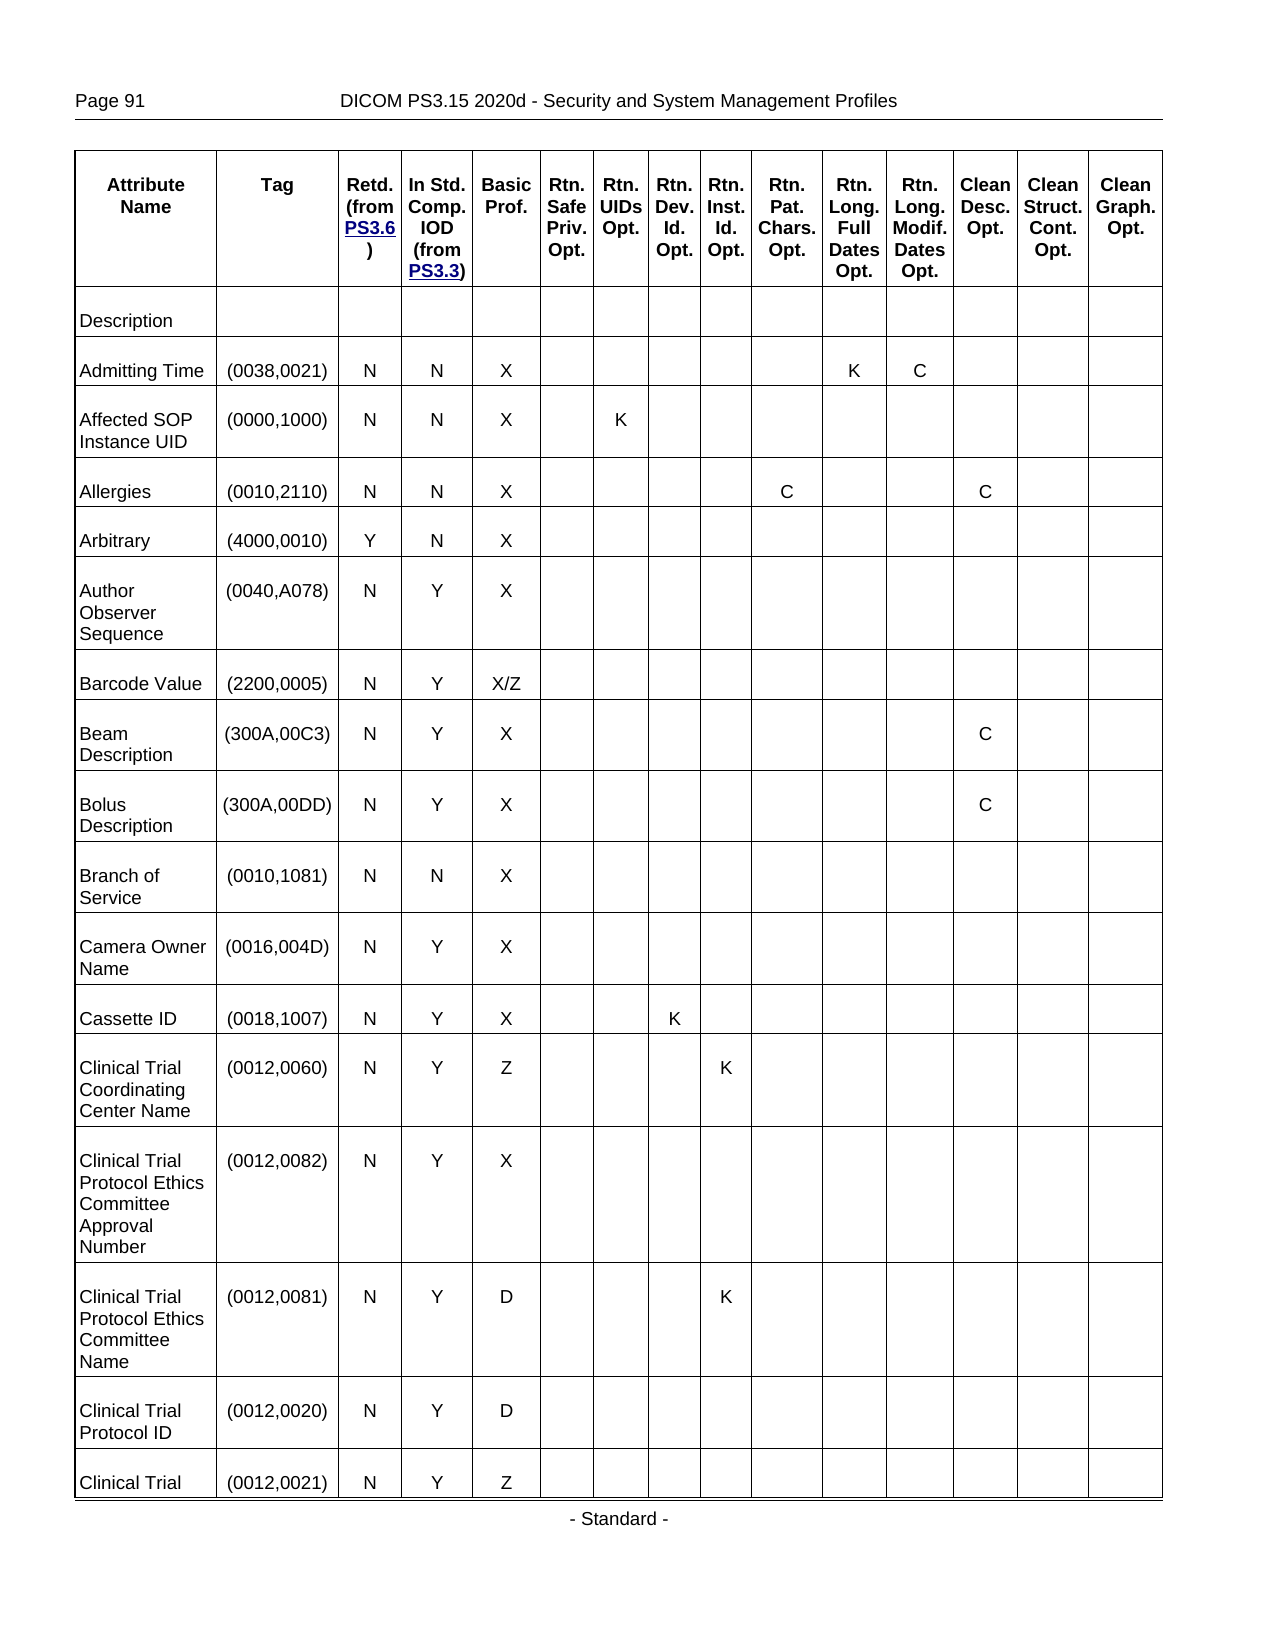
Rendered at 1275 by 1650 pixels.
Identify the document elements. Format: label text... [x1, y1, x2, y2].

table_cell X [473, 557, 540, 649]
table_cell N [339, 1034, 401, 1126]
table_cell [887, 700, 953, 770]
table_cell [541, 458, 593, 506]
table_cell [887, 1127, 953, 1262]
table_cell [594, 913, 648, 983]
table_cell [1089, 771, 1162, 841]
table_cell [594, 1377, 648, 1447]
table_cell Y [402, 557, 472, 649]
table_cell [1018, 985, 1088, 1033]
table_cell [1089, 557, 1162, 649]
table_cell Y [402, 985, 472, 1033]
table_cell X [473, 771, 540, 841]
table_cell Clinical Trial Protocol Ethics Committee Name [76, 1263, 216, 1376]
table_cell Arbitrary [76, 507, 216, 556]
table_cell Clinical Trial [76, 1449, 216, 1497]
table_cell [752, 700, 822, 770]
table_cell [594, 287, 648, 336]
table_cell Y [402, 1263, 472, 1376]
table_cell [887, 1263, 953, 1376]
table_cell [1018, 287, 1088, 336]
table_cell [823, 985, 886, 1033]
table_cell Branch of Service [76, 842, 216, 912]
table_cell X [473, 337, 540, 385]
table_cell Camera Owner Name [76, 913, 216, 983]
table_header Rtn. Dev. Id. Opt. [649, 151, 700, 286]
table_cell [701, 842, 751, 912]
table_cell N [402, 337, 472, 385]
table_cell [954, 1449, 1017, 1497]
table_cell [823, 1034, 886, 1126]
table_cell [887, 557, 953, 649]
table_cell [649, 700, 700, 770]
table_cell [954, 507, 1017, 556]
table_cell C [887, 337, 953, 385]
table_cell Clinical Trial Coordinating Center Name [76, 1034, 216, 1126]
table_cell [594, 700, 648, 770]
table_cell K [823, 337, 886, 385]
table_cell [954, 337, 1017, 385]
table_cell [823, 650, 886, 698]
table_cell [887, 287, 953, 336]
table_cell [887, 507, 953, 556]
table_cell D [473, 1377, 540, 1447]
table_cell (0016,004D) [217, 913, 338, 983]
table_cell [701, 1377, 751, 1447]
table_cell [594, 1034, 648, 1126]
table_cell N [339, 913, 401, 983]
table_cell (0012,0060) [217, 1034, 338, 1126]
table_cell [887, 386, 953, 457]
table_cell [701, 458, 751, 506]
table_cell Cassette ID [76, 985, 216, 1033]
table_cell N [339, 771, 401, 841]
table_cell C [954, 771, 1017, 841]
table_cell [823, 458, 886, 506]
table_cell [541, 771, 593, 841]
table_cell [954, 1263, 1017, 1376]
table_cell C [954, 458, 1017, 506]
table_cell Affected SOP Instance UID [76, 386, 216, 457]
table_cell [541, 386, 593, 457]
table_cell [954, 985, 1017, 1033]
table_cell [701, 771, 751, 841]
table_cell [541, 1034, 593, 1126]
table_cell [1089, 287, 1162, 336]
table_cell Clinical Trial Protocol Ethics Committee Approval Number [76, 1127, 216, 1262]
table_cell [473, 287, 540, 336]
table_cell [887, 1377, 953, 1447]
table_cell [823, 386, 886, 457]
table_cell Barcode Value [76, 650, 216, 698]
table_cell [701, 557, 751, 649]
table_cell [1089, 337, 1162, 385]
table_cell X [473, 913, 540, 983]
table_cell (0040,A078) [217, 557, 338, 649]
table_cell [954, 1377, 1017, 1447]
table_header Rtn. UIDs Opt. [594, 151, 648, 286]
table_cell [752, 337, 822, 385]
table_cell [594, 507, 648, 556]
table_cell [954, 287, 1017, 336]
table_cell [752, 1034, 822, 1126]
table_cell [823, 1377, 886, 1447]
table_cell [649, 287, 700, 336]
table_cell [594, 1263, 648, 1376]
table_header Attribute Name [76, 151, 216, 286]
table_cell [541, 507, 593, 556]
table_cell (0000,1000) [217, 386, 338, 457]
table_cell N [339, 386, 401, 457]
table_cell [594, 650, 648, 698]
table_cell [1089, 842, 1162, 912]
table_cell [752, 650, 822, 698]
table_cell [701, 337, 751, 385]
table_cell (4000,0010) [217, 507, 338, 556]
table_cell Y [402, 1034, 472, 1126]
table_cell [649, 1127, 700, 1262]
table_cell [887, 771, 953, 841]
table_cell Bolus Description [76, 771, 216, 841]
table_cell Y [402, 1377, 472, 1447]
table_cell N [339, 1449, 401, 1497]
table_cell Z [473, 1034, 540, 1126]
table_cell [1018, 507, 1088, 556]
table_cell [823, 287, 886, 336]
table_cell [594, 557, 648, 649]
table_cell [1018, 1263, 1088, 1376]
table_cell X [473, 842, 540, 912]
table_cell [752, 985, 822, 1033]
table_header In Std. Comp. IOD (from PS3.3) [402, 151, 472, 286]
table_cell [649, 337, 700, 385]
table_header Basic Prof. [473, 151, 540, 286]
table_cell [1018, 1127, 1088, 1262]
table_cell [954, 842, 1017, 912]
table_cell [823, 700, 886, 770]
table_cell [1018, 1449, 1088, 1497]
table_cell [1089, 1377, 1162, 1447]
table_cell [541, 985, 593, 1033]
table_cell [701, 700, 751, 770]
table_cell [752, 842, 822, 912]
table_cell N [402, 458, 472, 506]
table_header Retd. (from PS3.6) [339, 151, 401, 286]
table_cell K [701, 1263, 751, 1376]
table_cell [701, 650, 751, 698]
table_cell [701, 507, 751, 556]
table_cell N [339, 337, 401, 385]
table_cell [1089, 1127, 1162, 1262]
table_cell [701, 287, 751, 336]
table_cell [701, 985, 751, 1033]
table_cell [701, 913, 751, 983]
table_cell Admitting Time [76, 337, 216, 385]
table_cell [701, 386, 751, 457]
table_cell [1018, 458, 1088, 506]
table_cell [541, 1377, 593, 1447]
table_cell [1018, 1034, 1088, 1126]
table_cell (0010,1081) [217, 842, 338, 912]
table_cell [752, 1377, 822, 1447]
table_cell (300A,00C3) [217, 700, 338, 770]
table_cell X [473, 700, 540, 770]
table_cell [1089, 458, 1162, 506]
table_cell Author Observer Sequence [76, 557, 216, 649]
table_cell [823, 771, 886, 841]
table_cell [1018, 386, 1088, 457]
table_cell N [402, 507, 472, 556]
table_cell [402, 287, 472, 336]
table_cell [1018, 650, 1088, 698]
table_cell [649, 1449, 700, 1497]
table_cell [823, 507, 886, 556]
table_cell [1089, 507, 1162, 556]
table_cell (0038,0021) [217, 337, 338, 385]
table_cell N [339, 1127, 401, 1262]
table_cell [954, 557, 1017, 649]
table_cell (0012,0020) [217, 1377, 338, 1447]
table_cell [649, 842, 700, 912]
table_cell N [339, 557, 401, 649]
table_cell X [473, 386, 540, 457]
table_cell [594, 771, 648, 841]
table_cell [1018, 1377, 1088, 1447]
table_cell [954, 1127, 1017, 1262]
table_cell Description [76, 287, 216, 336]
table_cell Y [402, 913, 472, 983]
table_cell (2200,0005) [217, 650, 338, 698]
table_cell [649, 557, 700, 649]
table_cell [752, 386, 822, 457]
table_header Rtn. Pat. Chars. Opt. [752, 151, 822, 286]
table_cell N [339, 1377, 401, 1447]
table_cell [541, 1449, 593, 1497]
table_cell [887, 1034, 953, 1126]
table_cell [649, 1263, 700, 1376]
table_cell Y [402, 650, 472, 698]
table_cell (300A,00DD) [217, 771, 338, 841]
table_cell Beam Description [76, 700, 216, 770]
table_cell [954, 650, 1017, 698]
table_cell X/Z [473, 650, 540, 698]
table_cell [594, 458, 648, 506]
table_cell Clinical Trial Protocol ID [76, 1377, 216, 1447]
table_cell Y [402, 700, 472, 770]
table_cell [1089, 985, 1162, 1033]
table_cell [887, 985, 953, 1033]
table_cell [541, 700, 593, 770]
table_cell C [752, 458, 822, 506]
table_cell [1089, 1263, 1162, 1376]
table_cell [649, 1034, 700, 1126]
table_cell X [473, 507, 540, 556]
table_cell [752, 557, 822, 649]
table_cell X [473, 1127, 540, 1262]
table_cell Y [402, 1127, 472, 1262]
table_cell (0010,2110) [217, 458, 338, 506]
table_cell N [402, 386, 472, 457]
table_cell Z [473, 1449, 540, 1497]
table_cell [823, 1263, 886, 1376]
table_header Rtn. Long. Modif. Dates Opt. [887, 151, 953, 286]
table_cell [887, 913, 953, 983]
table_cell [541, 1263, 593, 1376]
table_cell [823, 842, 886, 912]
table_cell [649, 458, 700, 506]
table_cell [752, 287, 822, 336]
table_cell [823, 913, 886, 983]
table_cell N [339, 650, 401, 698]
table_header Tag [217, 151, 338, 286]
table_cell [594, 1127, 648, 1262]
table_cell [1018, 771, 1088, 841]
table_cell X [473, 458, 540, 506]
table_header Rtn. Safe Priv. Opt. [541, 151, 593, 286]
table_cell [1089, 913, 1162, 983]
table_cell [541, 287, 593, 336]
table_cell [649, 771, 700, 841]
table_cell Allergies [76, 458, 216, 506]
table_header Clean Graph. Opt. [1089, 151, 1162, 286]
table_cell [649, 650, 700, 698]
table_cell [823, 557, 886, 649]
table_cell [649, 507, 700, 556]
table_cell [339, 287, 401, 336]
table_cell [1089, 700, 1162, 770]
table_cell (0012,0081) [217, 1263, 338, 1376]
table_cell [217, 287, 338, 336]
table_cell N [339, 842, 401, 912]
table_cell [954, 1034, 1017, 1126]
table_cell [649, 913, 700, 983]
table_cell [752, 1127, 822, 1262]
table_cell [541, 1127, 593, 1262]
table_cell [701, 1127, 751, 1262]
table_cell [887, 650, 953, 698]
table_cell N [339, 700, 401, 770]
table_cell Y [402, 1449, 472, 1497]
table_cell [541, 913, 593, 983]
table_cell [1018, 842, 1088, 912]
table_cell K [594, 386, 648, 457]
table_cell [887, 1449, 953, 1497]
table_cell [541, 842, 593, 912]
table_cell [752, 1263, 822, 1376]
table_cell [1089, 650, 1162, 698]
table_cell [1018, 557, 1088, 649]
table_cell [1018, 337, 1088, 385]
table_cell [1018, 700, 1088, 770]
table_cell (0012,0082) [217, 1127, 338, 1262]
table_cell [541, 557, 593, 649]
table_cell D [473, 1263, 540, 1376]
table_cell (0018,1007) [217, 985, 338, 1033]
table_cell [594, 1449, 648, 1497]
table_cell [701, 1449, 751, 1497]
table_cell [1089, 1034, 1162, 1126]
table_cell K [701, 1034, 751, 1126]
table_cell N [402, 842, 472, 912]
table_cell [752, 1449, 822, 1497]
table_cell [1089, 386, 1162, 457]
table_cell [887, 842, 953, 912]
table_header Clean Struct. Cont. Opt. [1018, 151, 1088, 286]
table_cell [594, 985, 648, 1033]
table_cell (0012,0021) [217, 1449, 338, 1497]
table_header Rtn. Inst. Id. Opt. [701, 151, 751, 286]
table_cell N [339, 985, 401, 1033]
table_cell Y [339, 507, 401, 556]
table_cell [954, 386, 1017, 457]
table_cell [954, 913, 1017, 983]
table_cell [1018, 913, 1088, 983]
table_cell [594, 842, 648, 912]
table_cell [823, 1449, 886, 1497]
table_cell [887, 458, 953, 506]
table_cell [752, 913, 822, 983]
table_cell [823, 1127, 886, 1262]
table_cell N [339, 458, 401, 506]
table_cell N [339, 1263, 401, 1376]
table_cell K [649, 985, 700, 1033]
table_header Clean Desc. Opt. [954, 151, 1017, 286]
table_cell [541, 650, 593, 698]
table_cell C [954, 700, 1017, 770]
table_cell [752, 507, 822, 556]
table_cell [594, 337, 648, 385]
table_cell [1089, 1449, 1162, 1497]
table_cell [649, 386, 700, 457]
table_cell Y [402, 771, 472, 841]
table_cell [649, 1377, 700, 1447]
table_cell [752, 771, 822, 841]
table_header Rtn. Long. Full Dates Opt. [823, 151, 886, 286]
table_cell X [473, 985, 540, 1033]
table_cell [541, 337, 593, 385]
